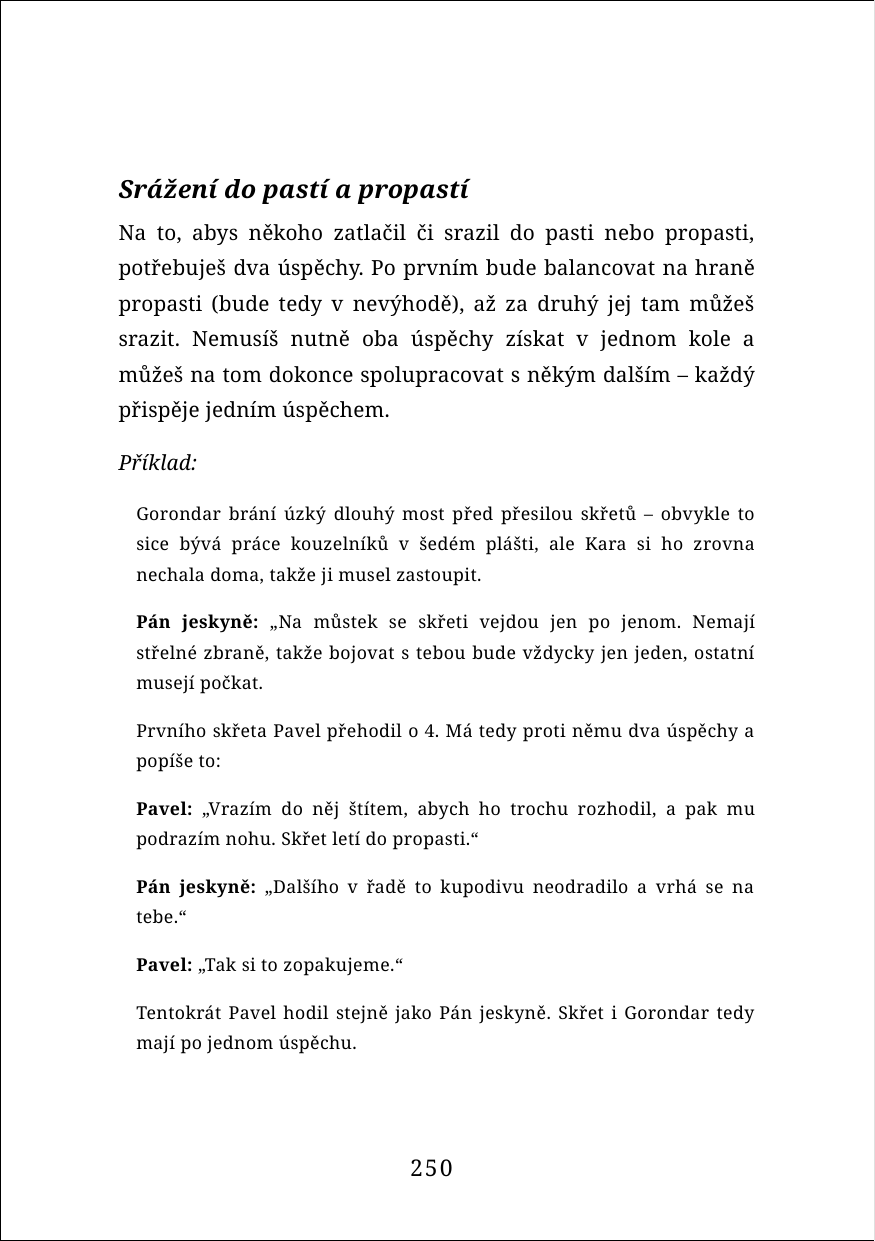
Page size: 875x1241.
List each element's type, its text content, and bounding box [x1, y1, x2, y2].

subtitle Srážení do pastí a propastí [118, 172, 756, 206]
text Pavel: „Vrazím do něj štítem, abych ho trochu rozhodil, a pak mu podrazím nohu. Skřet letí do propasti.“ [136, 796, 756, 851]
text Prvního skřeta Pavel přehodil o 4. Má tedy proti němu dva úspěchy a popíše to: [136, 718, 756, 773]
text Příklad: [118, 448, 756, 477]
text Pán jeskyně: „Dalšího v řadě to kupodivu neodradilo a vrhá se na tebe.“ [136, 874, 756, 929]
text Na to, abys někoho zatlačil či srazil do pasti nebo propasti, potřebuješ dva úspěchy. Po prvním bude balancovat na hraně propasti (bude tedy v nevýhodě), až za druhý jej tam můžeš srazit. Nemusíš nutně oba úspěchy získat v jednom kole a můžeš na tom dokonce spolupracovat s někým dalším – každý přispěje jedním úspěchem. [118, 218, 756, 424]
text Gorondar brání úzký dlouhý most před přesilou skřetů – obvykle to sice bývá práce kouzelníků v šedém plášti, ale Kara si ho zrovna nechala doma, takže ji musel zastoupit. [136, 502, 756, 586]
text Pavel: „Tak si to zopakujeme.“ [136, 953, 756, 977]
text Pán jeskyně: „Na můstek se skřeti vejdou jen po jenom. Nemají střelné zbraně, takže bojovat s tebou bude vždycky jen jeden, ostatní musejí počkat. [136, 610, 756, 694]
text Tentokrát Pavel hodil stejně jako Pán jeskyně. Skřet i Gorondar tedy mají po jednom úspěchu. [136, 1001, 756, 1055]
